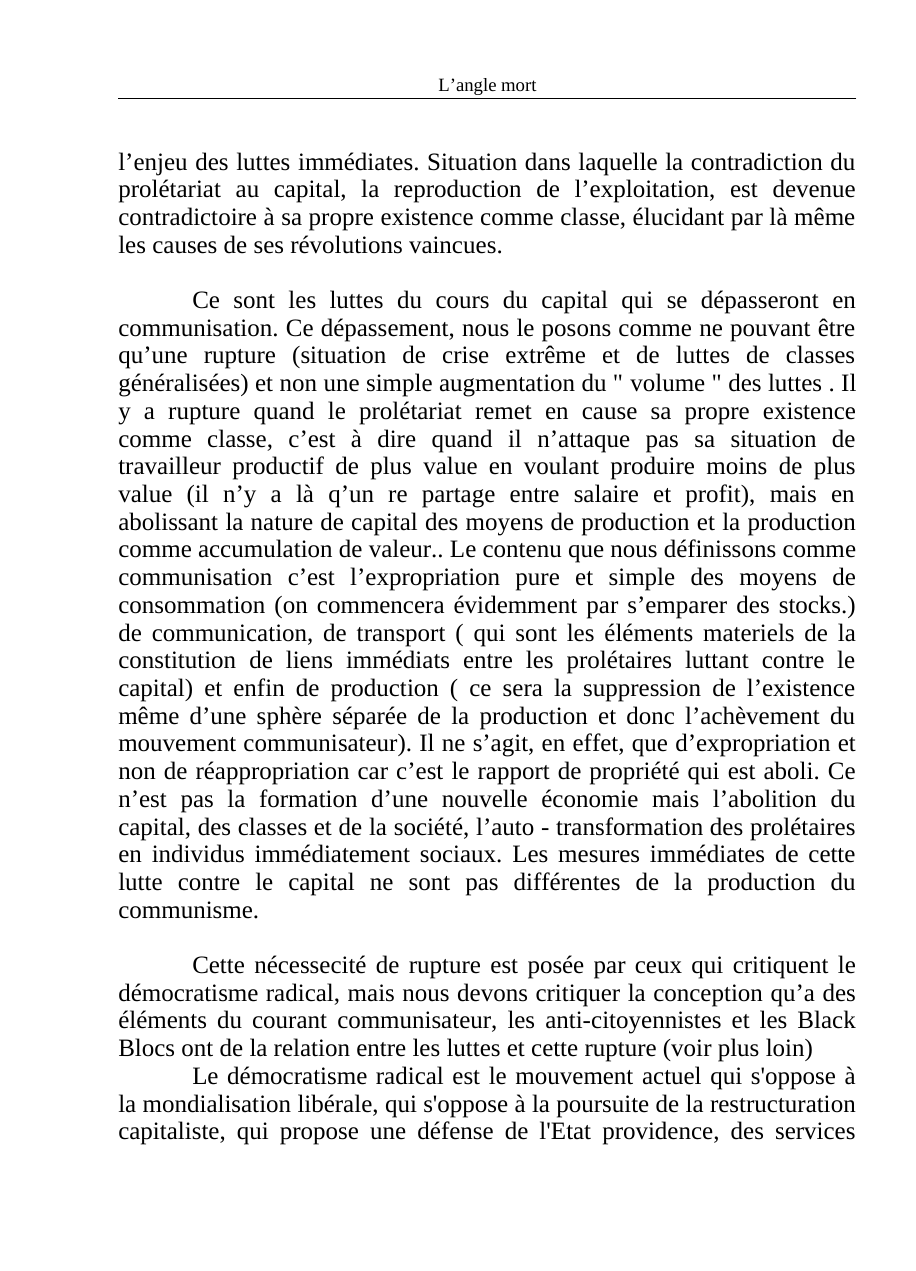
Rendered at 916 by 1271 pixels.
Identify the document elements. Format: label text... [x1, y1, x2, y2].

text Cette nécessecité de rupture est posée par ceux qui critiquent le démocratisme radical, mais nous devons critiquer la conception qu’a des éléments du courant communisateur, les anti-citoyennistes et les Black Blocs ont de la relation entre les luttes et cette rupture (voir plus loin) [118, 951, 856, 1062]
text Ce sont les luttes du cours du capital qui se dépasseront en communisation. Ce dépassement, nous le posons comme ne pouvant être qu’une rupture (situation de crise extrême et de luttes de classes généralisées) et non une simple augmentation du " volume " des luttes . Il y a rupture quand le prolétariat remet en cause sa propre existence comme classe, c’est à dire quand il n’attaque pas sa situation de travailleur productif de plus value en voulant produire moins de plus value (il n’y a là q’un re partage entre salaire et profit), mais en abolissant la nature de capital des moyens de production et la production comme accumulation de valeur.. Le contenu que nous définissons comme communisation c’est l’expropriation pure et simple des moyens de consommation (on commencera évidemment par s’emparer des stocks.) de communication, de transport ( qui sont les éléments materiels de la constitution de liens immédiats entre les prolétaires luttant contre le capital) et enfin de production ( ce sera la suppression de l’existence même d’une sphère séparée de la production et donc l’achèvement du mouvement communisateur). Il ne s’agit, en effet, que d’expropriation et non de réappropriation car c’est le rapport de propriété qui est aboli. Ce n’est pas la formation d’une nouvelle économie mais l’abolition du capital, des classes et de la société, l’auto - transformation des prolétaires en individus immédiatement sociaux. Les mesures immédiates de cette lutte contre le capital ne sont pas différentes de la production du communisme. [118, 286, 856, 923]
text Le démocratisme radical est le mouvement actuel qui s'oppose à la mondialisation libérale, qui s'oppose à la poursuite de la restructuration capitaliste, qui propose une défense de l'Etat providence, des services [118, 1062, 856, 1145]
text l’enjeu des luttes immédiates. Situation dans laquelle la contradiction du prolétariat au capital, la reproduction de l’exploitation, est devenue contradictoire à sa propre existence comme classe, élucidant par là même les causes de ses révolutions vaincues. [118, 148, 856, 258]
